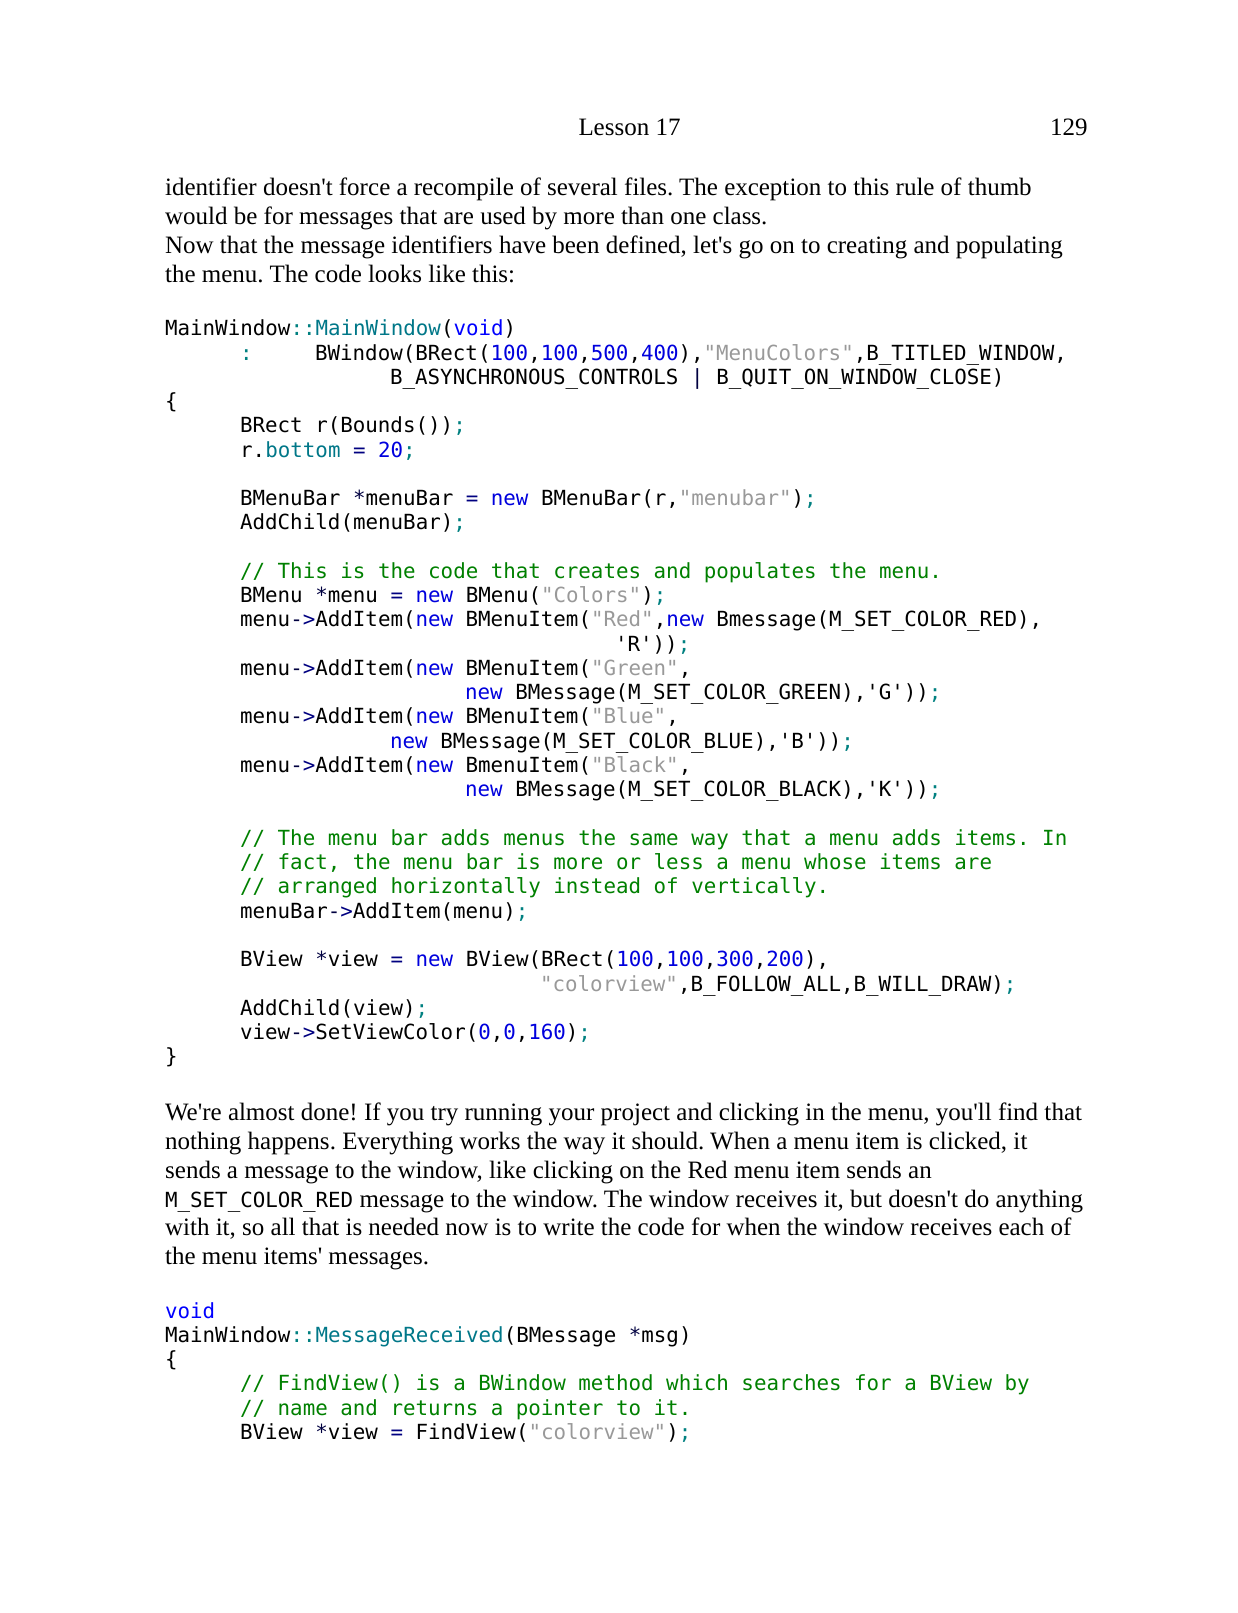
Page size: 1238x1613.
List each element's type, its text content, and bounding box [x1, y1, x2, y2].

text : BWindow(BRect(100,100,500,400),"MenuColors",B_TITLED_WINDOW, [165, 341, 1087, 365]
text identifier doesn't force a recompile of several files. The exception to this rule of thumb would be for messages that are used by more than one class. [165, 172, 1087, 230]
text B_ASYNCHRONOUS_CONTROLS | B_QUIT_ON_WINDOW_CLOSE) [165, 365, 1087, 389]
text "colorview",B_FOLLOW_ALL,B_WILL_DRAW); [165, 972, 1087, 996]
text menuBar->AddItem(menu); [165, 899, 1087, 923]
text BView *view = new BView(BRect(100,100,300,200), [165, 947, 1087, 972]
text view->SetViewColor(0,0,160); [165, 1020, 1087, 1044]
text 'R')); [165, 632, 1087, 656]
text r.bottom = 20; [165, 438, 1087, 462]
text // name and returns a pointer to it. [165, 1396, 1087, 1420]
text BView *view = FindView("colorview"); [165, 1420, 1087, 1444]
text { [165, 389, 1087, 413]
text MainWindow::MessageReceived(BMessage *msg) [165, 1323, 1087, 1347]
text Now that the message identifiers have been defined, let's go on to creating and populating the menu. The code looks like this: [165, 230, 1087, 287]
text // The menu bar adds menus the same way that a menu adds items. In [165, 826, 1087, 850]
text BMenu *menu = new BMenu("Colors"); [165, 583, 1087, 607]
text new BMessage(M_SET_COLOR_BLUE),'B')); [165, 729, 1087, 753]
text menu->AddItem(new BmenuItem("Black", [165, 753, 1087, 777]
text menu->AddItem(new BMenuItem("Green", [165, 656, 1087, 680]
text AddChild(view); [165, 996, 1087, 1020]
text BMenuBar *menuBar = new BMenuBar(r,"menubar"); [165, 486, 1087, 510]
text We're almost done! If you try running your project and clicking in the menu, you'll find that nothing happens. Everything works the way it should. When a menu item is clicked, it sends a message to the window, like clicking on the Red menu item sends an M_SET_COLOR_RED message to the window. The window receives it, but doesn't do anything with it, so all that is needed now is to write the code for when the window receives each of the menu items' messages. [165, 1097, 1087, 1270]
text menu->AddItem(new BMenuItem("Blue", [165, 704, 1087, 729]
text BRect r(Bounds()); [165, 413, 1087, 438]
text // This is the code that creates and populates the menu. [165, 559, 1087, 583]
text // arranged horizontally instead of vertically. [165, 874, 1087, 899]
text new BMessage(M_SET_COLOR_GREEN),'G')); [165, 680, 1087, 704]
text AddChild(menuBar); [165, 510, 1087, 535]
text } [165, 1044, 1087, 1069]
text MainWindow::MainWindow(void) [165, 316, 1087, 341]
text // FindView() is a BWindow method which searches for a BView by [165, 1371, 1087, 1396]
text // fact, the menu bar is more or less a menu whose items are [165, 850, 1087, 874]
text void [165, 1299, 1087, 1323]
text menu->AddItem(new BMenuItem("Red",new Bmessage(M_SET_COLOR_RED), [165, 607, 1087, 632]
text new BMessage(M_SET_COLOR_BLACK),'K')); [165, 777, 1087, 802]
text { [165, 1347, 1087, 1371]
